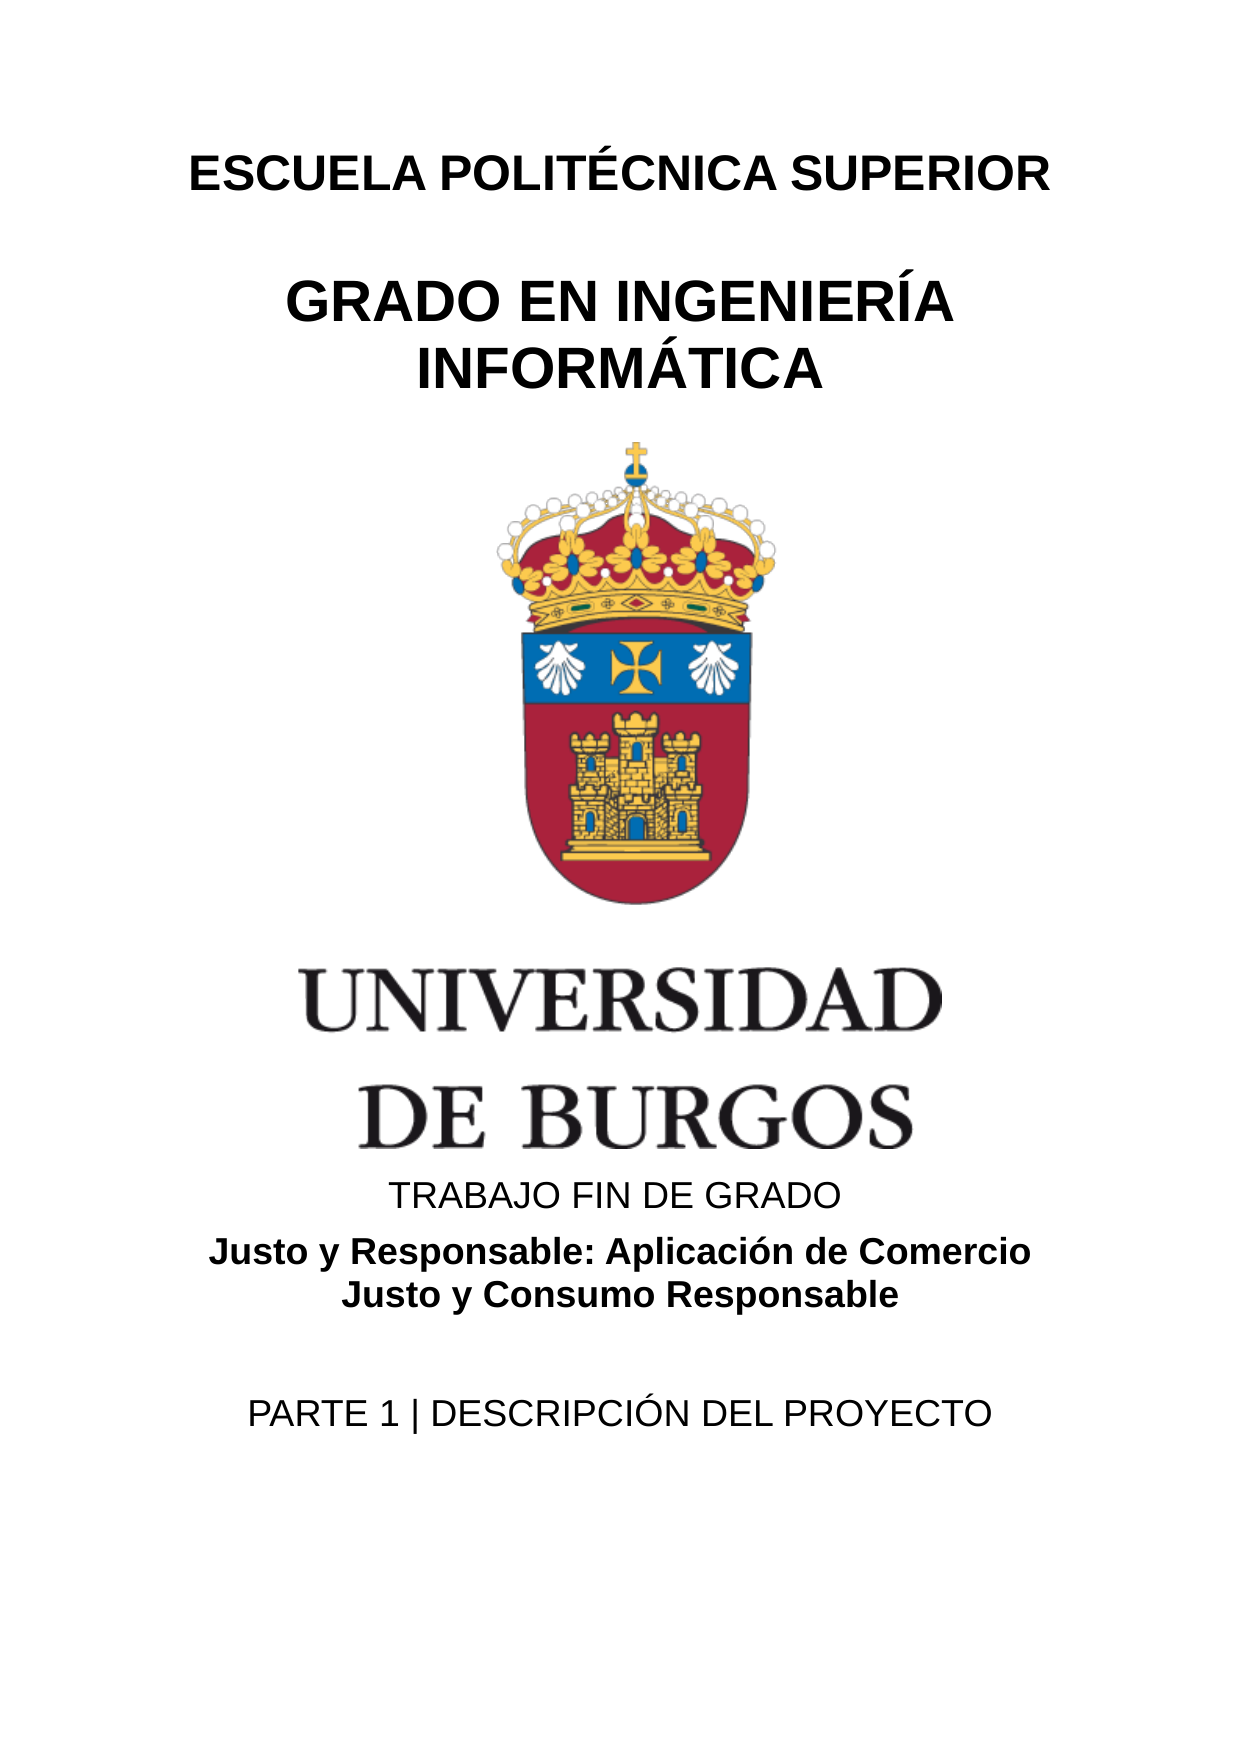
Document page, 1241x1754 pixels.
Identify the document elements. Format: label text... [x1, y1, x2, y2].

picture [298, 442, 942, 1149]
title ESCUELA POLITÉCNICA SUPERIOR [118, 143, 1122, 201]
subtitle PARTE 1 | DESCRIPCIÓN DEL PROYECTO [118, 1392, 1122, 1435]
subtitle TRABAJO FIN DE GRADO [118, 1173, 1122, 1217]
title GRADO EN INGENIERÍA INFORMÁTICA [118, 267, 1122, 401]
subtitle Justo y Responsable: Aplicación de Comercio Justo y Consumo Responsable [118, 1229, 1122, 1315]
